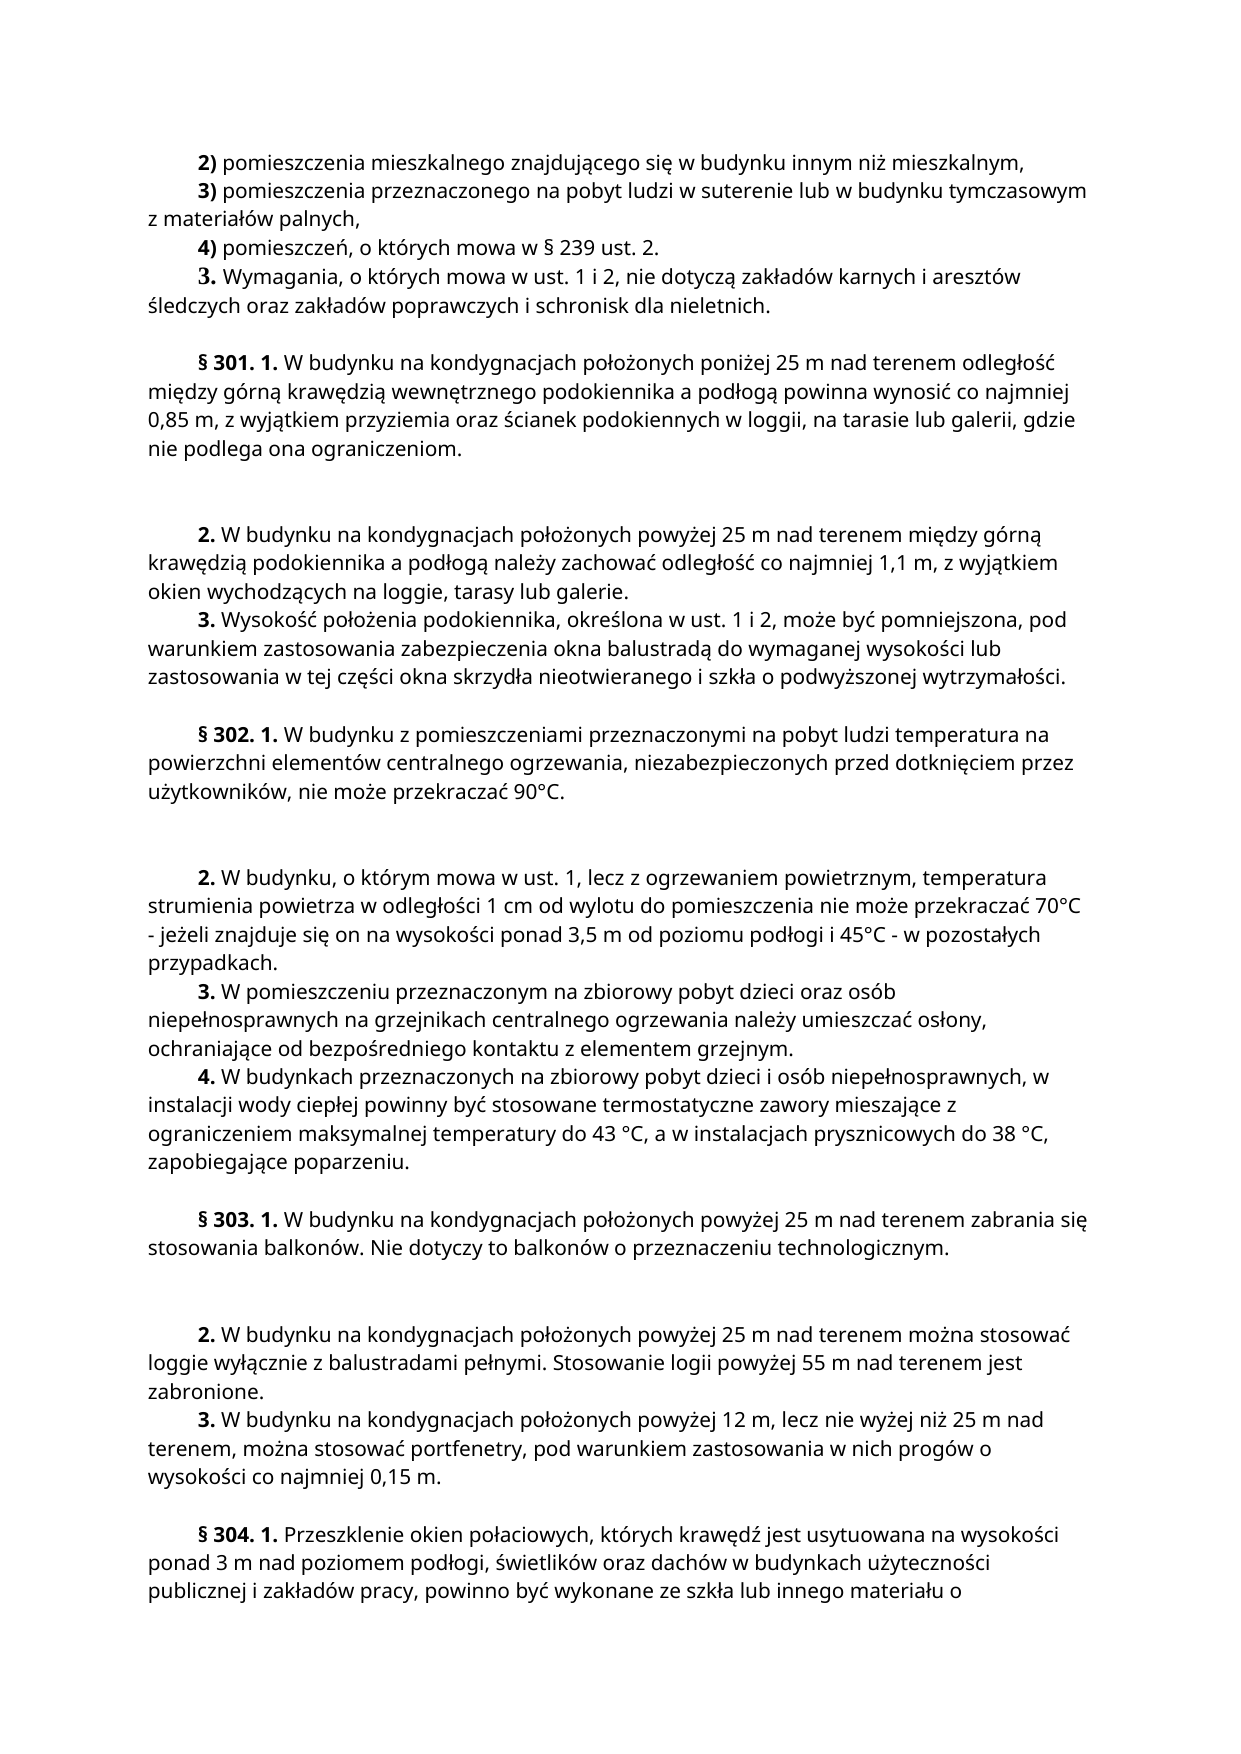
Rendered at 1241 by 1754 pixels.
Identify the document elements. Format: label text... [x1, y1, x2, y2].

text § 304. 1. Przeszklenie okien połaciowych, których krawędź jest usytuowana na wysokości ponad 3 m nad poziomem podłogi, świetlików oraz dachów w budynkach użyteczności publicznej i zakładów pracy, powinno być wykonane ze szkła lub innego materiału o [148, 1520, 1093, 1605]
text 4. W budynkach przeznaczonych na zbiorowy pobyt dzieci i osób niepełnosprawnych, w instalacji wody ciepłej powinny być stosowane termostatyczne zawory mieszające z ograniczeniem maksymalnej temperatury do 43 °C, a w instalacjach prysznicowych do 38 °C, zapobiegające poparzeniu. [148, 1062, 1093, 1176]
text 2. W budynku na kondygnacjach położonych powyżej 25 m nad terenem między górną krawędzią podokiennika a podłogą należy zachować odległość co najmniej 1,1 m, z wyjątkiem okien wychodzących na loggie, tarasy lub galerie. [148, 520, 1093, 605]
text 3. Wysokość położenia podokiennika, określona w ust. 1 i 2, może być pomniejszona, pod warunkiem zastosowania zabezpieczenia okna balustradą do wymaganej wysokości lub zastosowania w tej części okna skrzydła nieotwieranego i szkła o podwyższonej wytrzymałości. [148, 605, 1093, 691]
text § 301. 1. W budynku na kondygnacjach położonych poniżej 25 m nad terenem odległość między górną krawędzią wewnętrznego podokiennika a podłogą powinna wynosić co najmniej 0,85 m, z wyjątkiem przyziemia oraz ścianek podokiennych w loggii, na tarasie lub galerii, gdzie nie podlega ona ograniczeniom. [148, 348, 1093, 491]
text 3. Wymagania, o których mowa w ust. 1 i 2, nie dotyczą zakładów karnych i aresztów śledczych oraz zakładów poprawczych i schronisk dla nieletnich. [148, 261, 1093, 319]
text 3. W pomieszczeniu przeznaczonym na zbiorowy pobyt dzieci oraz osób niepełnosprawnych na grzejnikach centralnego ogrzewania należy umieszczać osłony, ochraniające od bezpośredniego kontaktu z elementem grzejnym. [148, 977, 1093, 1062]
text 3) pomieszczenia przeznaczonego na pobyt ludzi w suterenie lub w budynku tymczasowym z materiałów palnych, [148, 176, 1093, 233]
text 2. W budynku, o którym mowa w ust. 1, lecz z ogrzewaniem powietrznym, temperatura strumienia powietrza w odległości 1 cm od wylotu do pomieszczenia nie może przekraczać 70°C - jeżeli znajduje się on na wysokości ponad 3,5 m od poziomu podłogi i 45°C - w pozostałych przypadkach. [148, 863, 1093, 977]
text 2) pomieszczenia mieszkalnego znajdującego się w budynku innym niż mieszkalnym, [148, 148, 1093, 176]
text 3. W budynku na kondygnacjach położonych powyżej 12 m, lecz nie wyżej niż 25 m nad terenem, można stosować portfenetry, pod warunkiem zastosowania w nich progów o wysokości co najmniej 0,15 m. [148, 1405, 1093, 1491]
text 4) pomieszczeń, o których mowa w § 239 ust. 2. [148, 233, 1093, 261]
text § 303. 1. W budynku na kondygnacjach położonych powyżej 25 m nad terenem zabrania się stosowania balkonów. Nie dotyczy to balkonów o przeznaczeniu technologicznym. [148, 1205, 1093, 1291]
text 2. W budynku na kondygnacjach położonych powyżej 25 m nad terenem można stosować loggie wyłącznie z balustradami pełnymi. Stosowanie logii powyżej 55 m nad terenem jest zabronione. [148, 1320, 1093, 1405]
text § 302. 1. W budynku z pomieszczeniami przeznaczonymi na pobyt ludzi temperatura na powierzchni elementów centralnego ogrzewania, niezabezpieczonych przed dotknięciem przez użytkowników, nie może przekraczać 90°C. [148, 720, 1093, 834]
